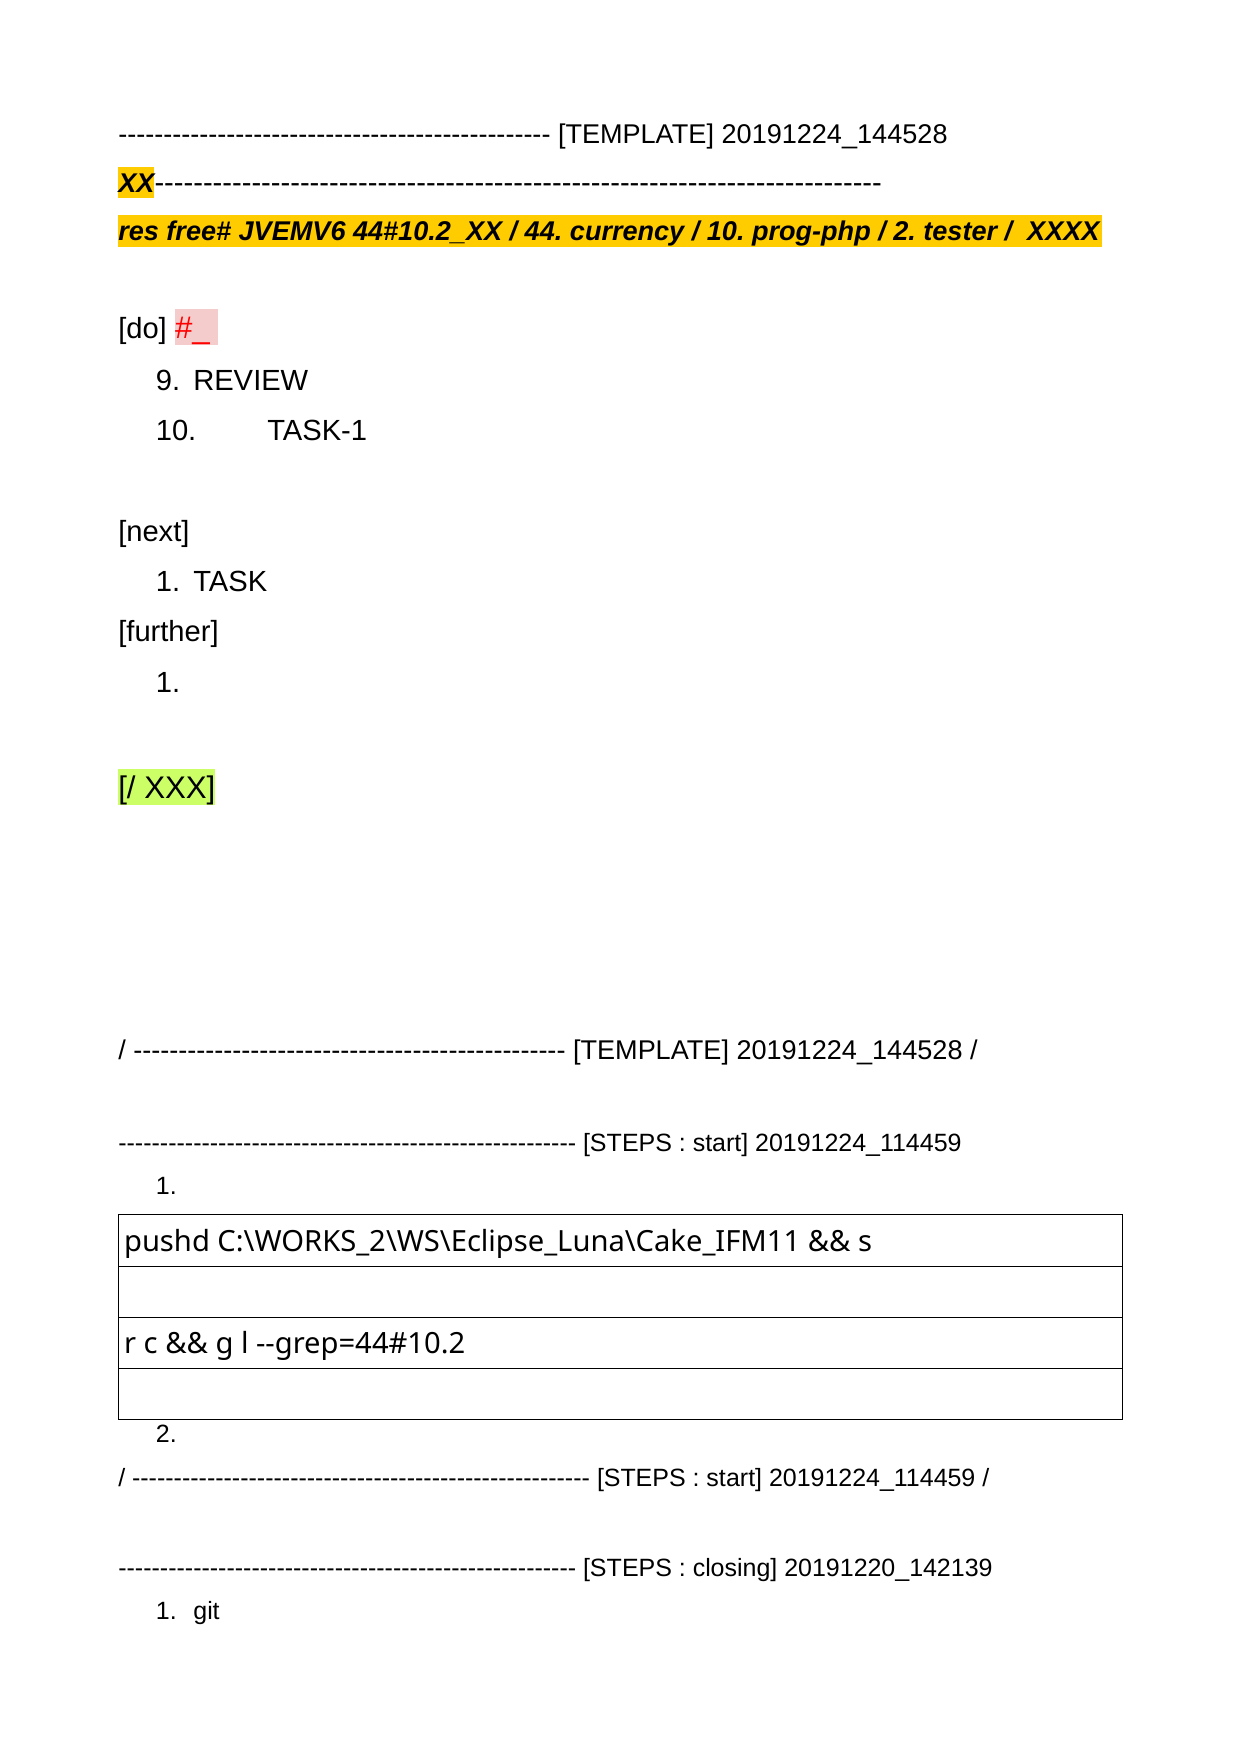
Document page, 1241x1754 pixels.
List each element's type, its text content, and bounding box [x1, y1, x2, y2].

list git [156, 1596, 1122, 1624]
table_cell [119, 1267, 1122, 1317]
text / ------------------------------------------------------- [STEPS : start] 20191224_114459 / [118, 1463, 1122, 1491]
text res free# JVEMV6 44#10.2_XX / 44. currency / 10. prog-php / 2. tester / XXXX [118, 215, 1122, 247]
list TASK-1 [156, 413, 1122, 447]
text XX--------------------------------------------------------------------------- [118, 165, 1122, 198]
list REVIEW [156, 363, 1122, 396]
text ------------------------------------------------------- [STEPS : closing] 20191220_142139 [118, 1553, 1122, 1581]
text [next] [118, 514, 1122, 547]
table_cell r c && g l --grep=44#10.2 [119, 1318, 1122, 1368]
table_cell [119, 1369, 1122, 1419]
text ------------------------------------------------ [TEMPLATE] 20191224_144528 [118, 118, 1122, 149]
table_header pushd C:\WORKS_2\WS\Eclipse_Luna\Cake_IFM11 && s [119, 1215, 1122, 1266]
text ------------------------------------------------------- [STEPS : start] 20191224_114459 [118, 1128, 1122, 1157]
text [do] #_ [118, 309, 1122, 345]
list TASK [156, 564, 1122, 598]
text [/ XXX] [118, 715, 1122, 805]
text [further] [118, 614, 1122, 648]
text / ------------------------------------------------ [TEMPLATE] 20191224_144528 / [118, 1034, 1122, 1066]
